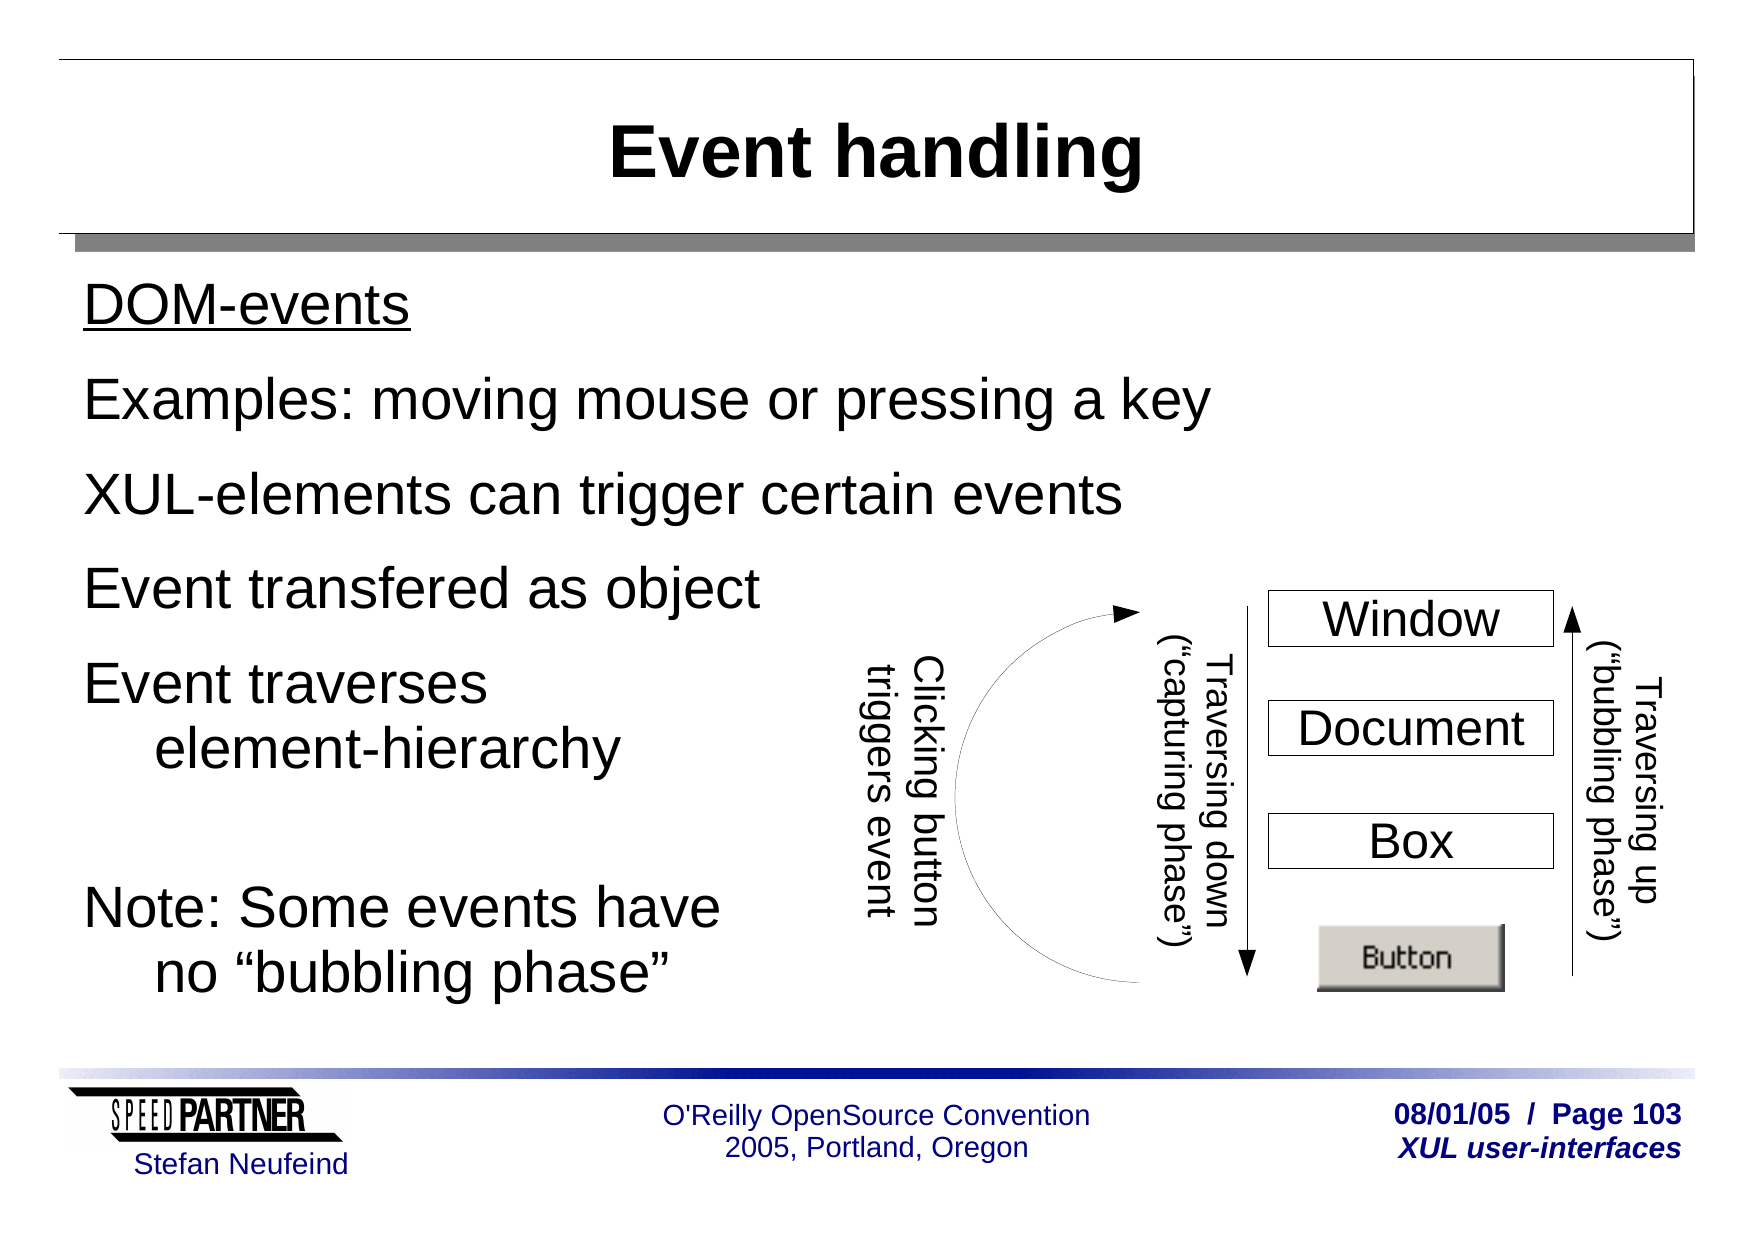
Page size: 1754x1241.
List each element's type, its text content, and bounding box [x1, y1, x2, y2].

picture [1317, 924, 1505, 992]
text_box Traversing up (“bubbling phase”) [1586, 639, 1671, 944]
text_box Clicking button triggers event [858, 654, 953, 929]
text_box Traversing down (“capturing phase”) [1156, 633, 1241, 950]
picture [59, 1068, 1695, 1079]
text_box Box [1268, 813, 1554, 869]
list DOM-events Examples: moving mouse or pressing a key XUL-elements can trigger certain events Event transfered as object Event traverses element-hierarchy Note: Some events have no “bubbling phase” [71, 272, 1695, 1055]
text_box Document [1268, 700, 1554, 756]
title Event handling [59, 59, 1695, 244]
text_box Window [1268, 590, 1554, 647]
picture [64, 1082, 348, 1146]
